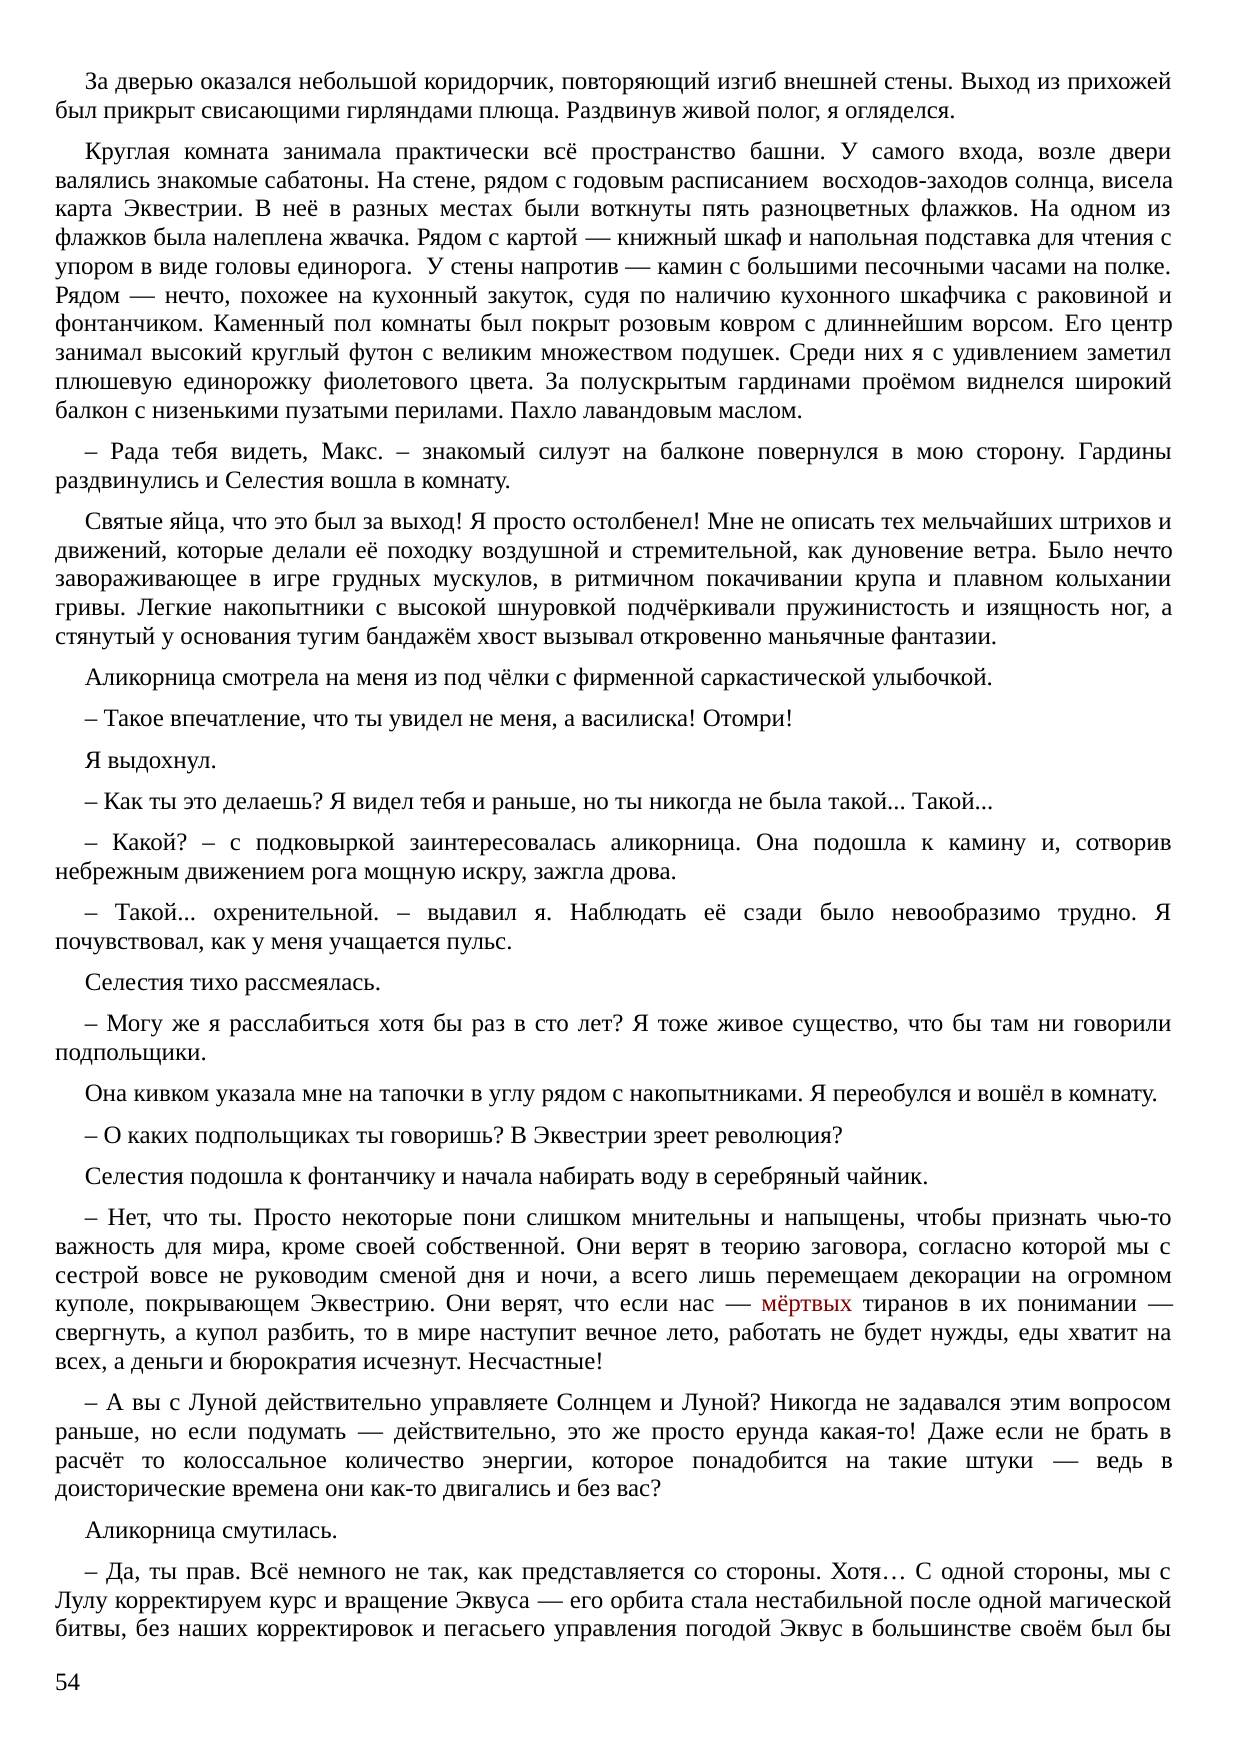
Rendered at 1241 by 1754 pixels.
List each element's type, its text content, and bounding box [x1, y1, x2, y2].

text – Нет, что ты. Просто некоторые пони слишком мнительны и напыщены, чтобы признать чью-то важность для мира, кроме своей собственной. Они верят в теорию заговора, согласно которой мы с сестрой вовсе не руководим сменой дня и ночи, а всего лишь перемещаем декорации на огромном куполе, покрывающем Эквестрию. Они верят, что если нас — мёртвых тиранов в их понимании — свергнуть, а купол разбить, то в мире наступит вечное лето, работать не будет нужды, еды хватит на всех, а деньги и бюрократия исчезнут. Несчастные! [55, 1202, 1173, 1375]
text – Как ты это делаешь? Я видел тебя и раньше, но ты никогда не была такой... Такой... [55, 786, 1173, 815]
text Селестия тихо рассмеялась. [55, 967, 1173, 996]
text – Рада тебя видеть, Макс. – знакомый силуэт на балконе повернулся в мою сторону. Гардины раздвинулись и Селестия вошла в комнату. [55, 436, 1173, 493]
text – Могу же я расслабиться хотя бы раз в сто лет? Я тоже живое существо, что бы там ни говорили подпольщики. [55, 1008, 1173, 1066]
text – Да, ты прав. Всё немного не так, как представляется со стороны. Хотя… С одной стороны, мы с Лулу корректируем курс и вращение Эквуса — его орбита стала нестабильной после одной магической битвы, без наших корректировок и пегасьего управления погодой Эквус в большинстве своём был бы [55, 1556, 1173, 1642]
text – Такой... охренительной. – выдавил я. Наблюдать её сзади было невообразимо трудно. Я почувствовал, как у меня учащается пульс. [55, 897, 1173, 955]
text – А вы с Луной действительно управляете Солнцем и Луной? Никогда не задавался этим вопросом раньше, но если подумать — действительно, это же просто ерунда какая-то! Даже если не брать в расчёт то колоссальное количество энергии, которое понадобится на такие штуки — ведь в доисторические времена они как-то двигались и без вас? [55, 1387, 1173, 1502]
text За дверью оказался небольшой коридорчик, повторяющий изгиб внешней стены. Выход из прихожей был прикрыт свисающими гирляндами плюща. Раздвинув живой полог, я огляделся. [55, 66, 1173, 123]
text Она кивком указала мне на тапочки в углу рядом с накопытниками. Я переобулся и вошёл в комнату. [55, 1078, 1173, 1107]
text Аликорница смотрела на меня из под чёлки с фирменной саркастической улыбочкой. [55, 662, 1173, 691]
text Я выдохнул. [55, 745, 1173, 773]
text – Какой? – с подковыркой заинтересовалась аликорница. Она подошла к камину и, сотворив небрежным движением рога мощную искру, зажгла дрова. [55, 827, 1173, 885]
text Круглая комната занимала практически всё пространство башни. У самого входа, возле двери валялись знакомые сабатоны. На стене, рядом с годовым расписанием восходов-заходов солнца, висела карта Эквестрии. В неё в разных местах были воткнуты пять разноцветных флажков. На одном из флажков была налеплена жвачка. Рядом с картой — книжный шкаф и напольная подставка для чтения с упором в виде головы единорога. У стены напротив — камин с большими песочными часами на полке. Рядом — нечто, похожее на кухонный закуток, судя по наличию кухонного шкафчика с раковиной и фонтанчиком. Каменный пол комнаты был покрыт розовым ковром с длиннейшим ворсом. Его центр занимал высокий круглый футон с великим множеством подушек. Среди них я с удивлением заметил плюшевую единорожку фиолетового цвета. За полускрытым гардинами проёмом виднелся широкий балкон с низенькими пузатыми перилами. Пахло лавандовым маслом. [55, 136, 1173, 423]
text Аликорница смутилась. [55, 1515, 1173, 1543]
text – Такое впечатление, что ты увидел не меня, а василиска! Отомри! [55, 703, 1173, 732]
text – О каких подпольщиках ты говоришь? В Эквестрии зреет революция? [55, 1120, 1173, 1148]
text Селестия подошла к фонтанчику и начала набирать воду в серебряный чайник. [55, 1161, 1173, 1190]
text Святые яйца, что это был за выход! Я просто остолбенел! Мне не описать тех мельчайших штрихов и движений, которые делали её походку воздушной и стремительной, как дуновение ветра. Было нечто завораживающее в игре грудных мускулов, в ритмичном покачивании крупа и плавном колыхании гривы. Легкие накопытники с высокой шнуровкой подчёркивали пружинистость и изящность ног, а стянутый у основания тугим бандажём хвост вызывал откровенно маньячные фантазии. [55, 506, 1173, 650]
